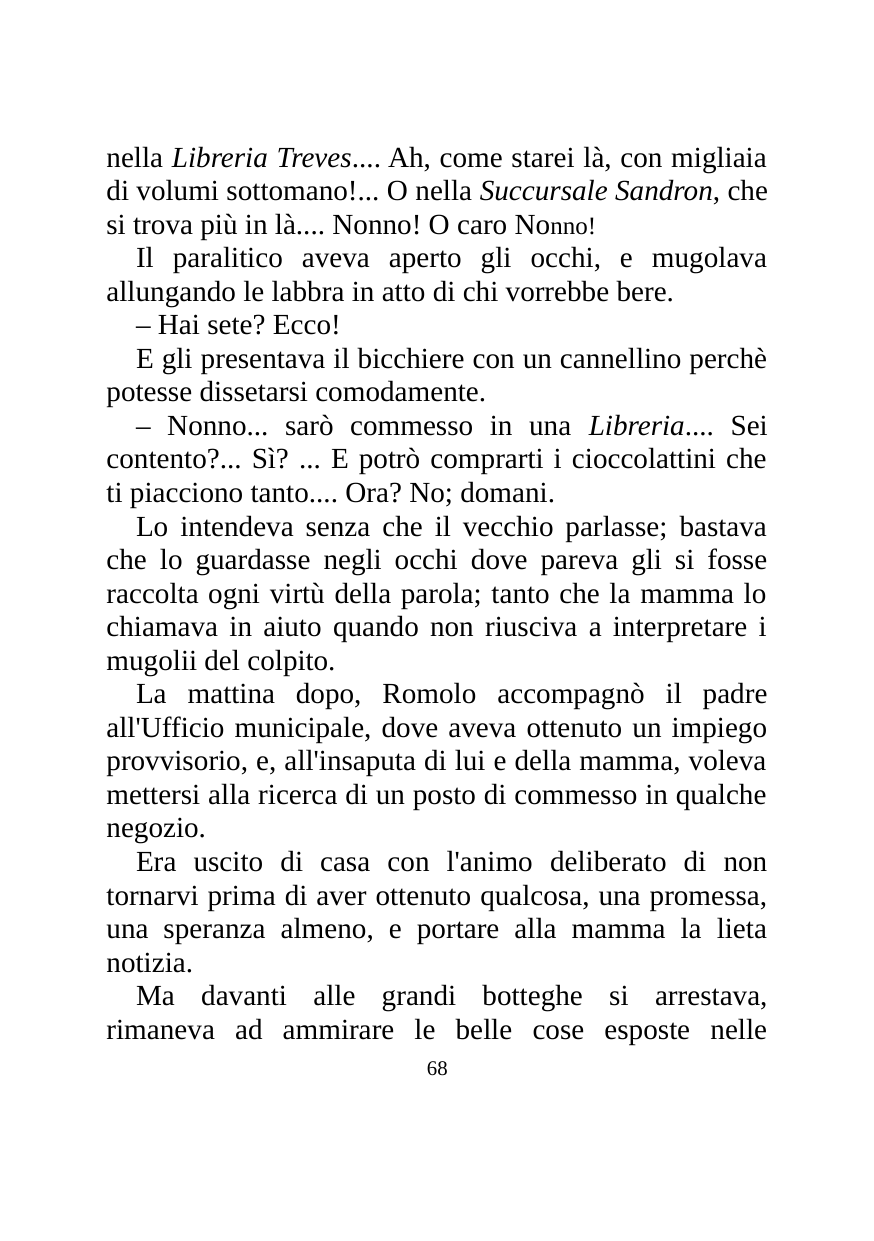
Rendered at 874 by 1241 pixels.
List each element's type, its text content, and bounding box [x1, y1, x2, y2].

text E gli presentava il bicchiere con un cannellino perchè potesse dissetarsi comodamente. [106, 341, 768, 408]
text nella Libreria Treves.... Ah, come starei là, con migliaia di volumi sottomano!... O nella Succursale Sandron, che si trova più in là.... Nonno! O caro Nonno! [106, 140, 768, 240]
text La mattina dopo, Romolo accompagnò il padre all'Ufficio municipale, dove aveva ottenuto un impiego provvisorio, e, all'insaputa di lui e della mamma, voleva mettersi alla ricerca di un posto di commesso in qualche negozio. [106, 676, 768, 844]
text – Hai sete? Ecco! [106, 307, 768, 341]
text Ma davanti alle grandi botteghe si arrestava, rimaneva ad ammirare le belle cose esposte nelle [106, 978, 768, 1045]
text Lo intendeva senza che il vecchio parlasse; bastava che lo guardasse negli occhi dove pareva gli si fosse raccolta ogni virtù della parola; tanto che la mamma lo chiamava in aiuto quando non riusciva a interpretare i mugolii del colpito. [106, 509, 768, 676]
text Era uscito di casa con l'animo deliberato di non tornarvi prima di aver ottenuto qualcosa, una promessa, una speranza almeno, e portare alla mamma la lieta notizia. [106, 844, 768, 978]
text Il paralitico aveva aperto gli occhi, e mugolava allungando le labbra in atto di chi vorrebbe bere. [106, 240, 768, 307]
text – Nonno... sarò commesso in una Libreria.... Sei contento?... Sì? ... E potrò comprarti i cioccolattini che ti piacciono tanto.... Ora? No; domani. [106, 408, 768, 509]
